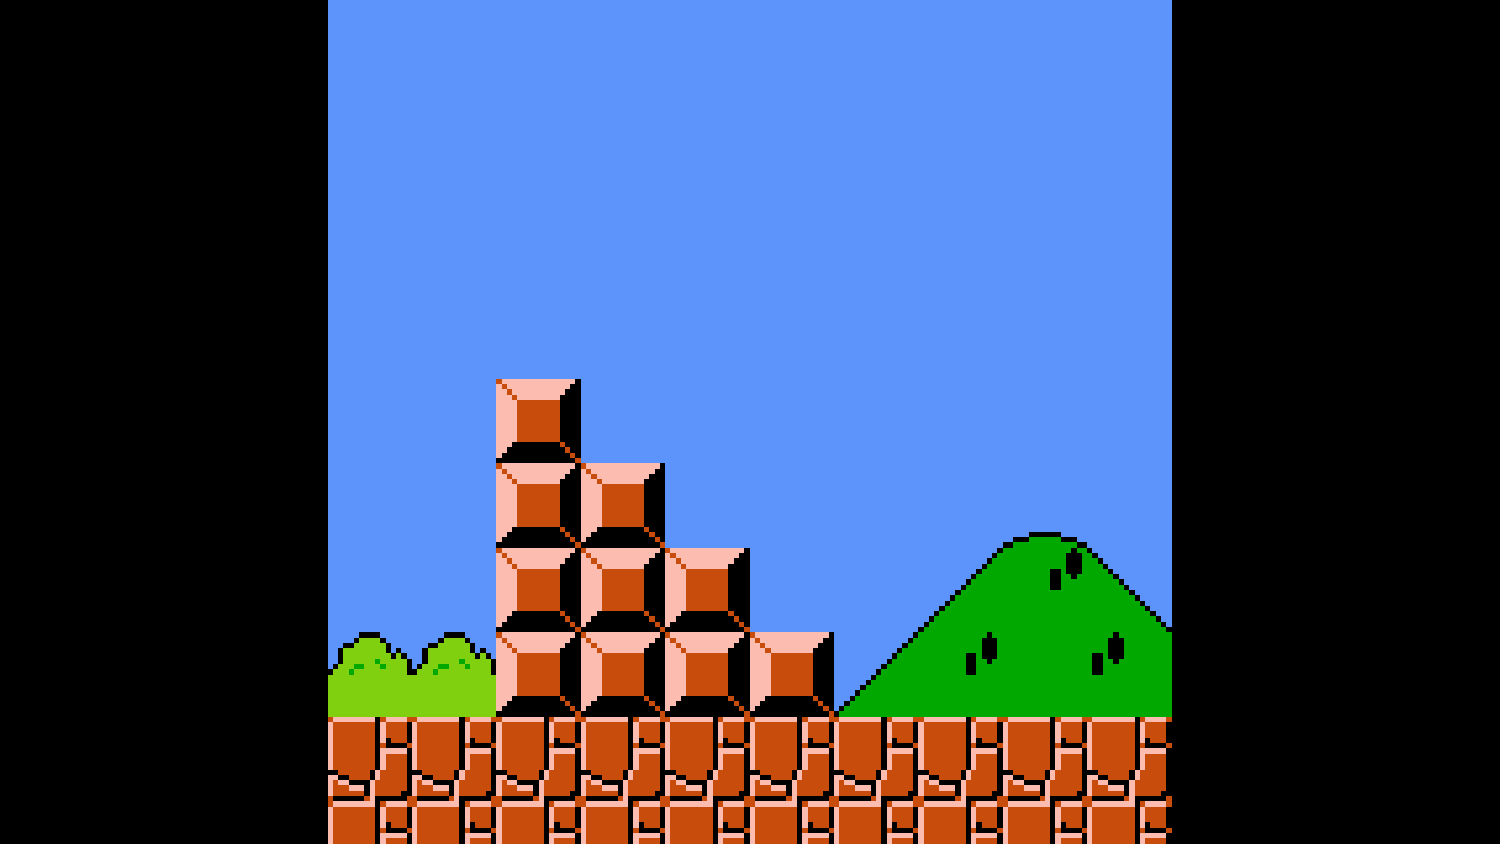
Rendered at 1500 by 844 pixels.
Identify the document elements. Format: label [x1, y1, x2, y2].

picture [328, 0, 1172, 844]
